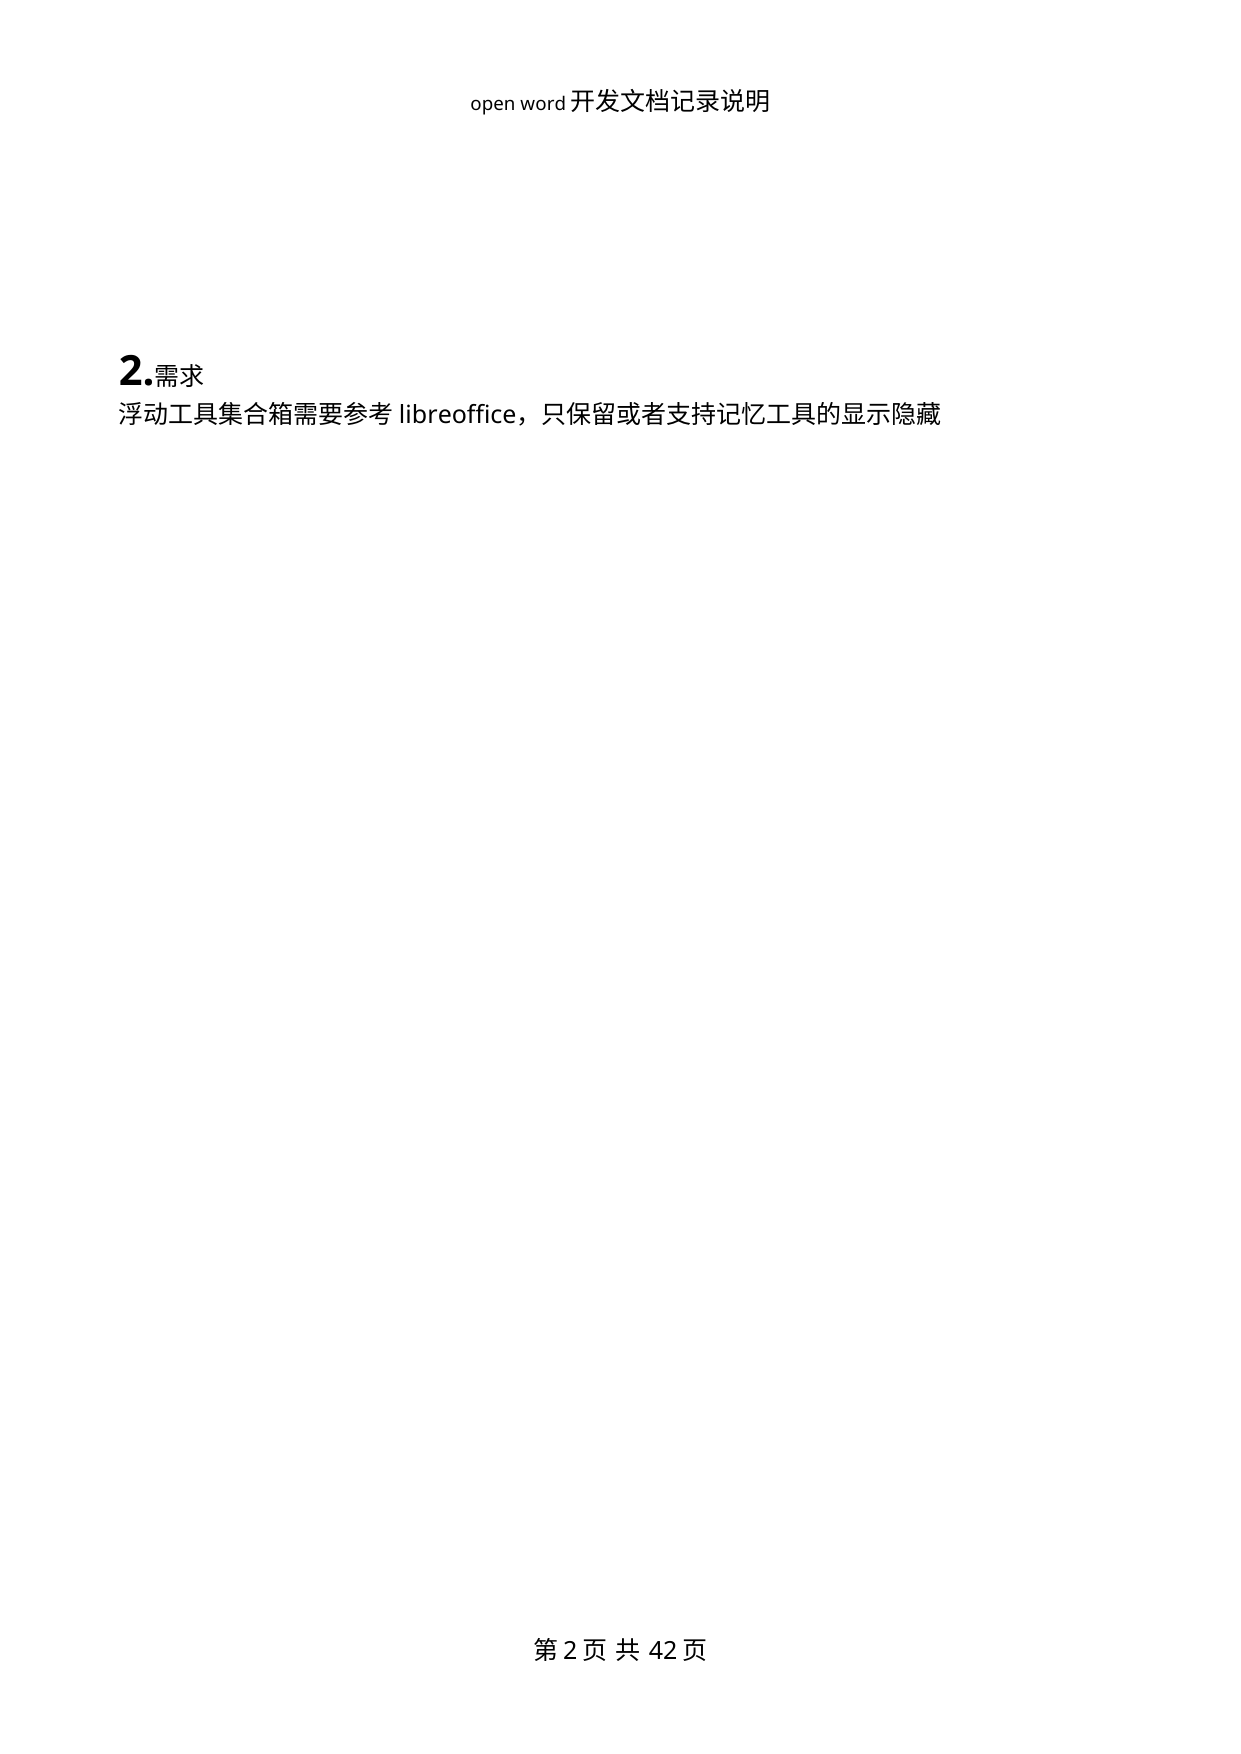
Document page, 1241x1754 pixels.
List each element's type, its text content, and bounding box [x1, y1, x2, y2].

text 浮动工具集合箱需要参考libreoffice，只保留或者支持记忆工具的显示隐藏 [119, 397, 1121, 431]
subtitle 需求 [119, 341, 1121, 397]
